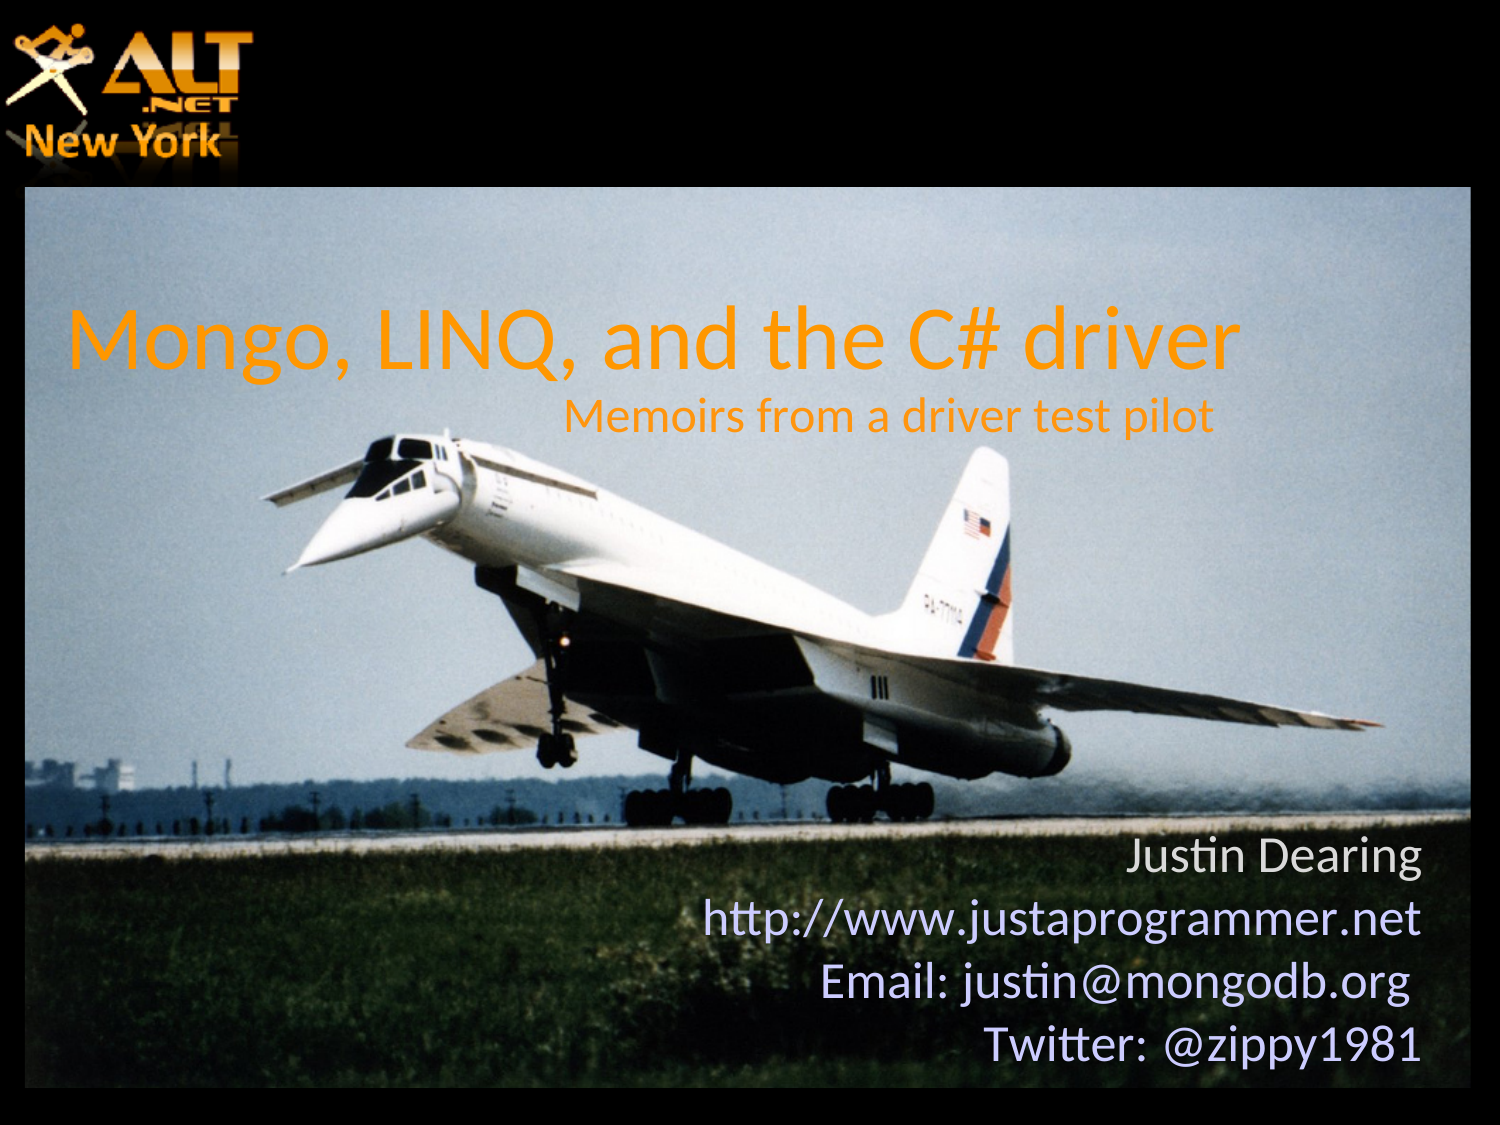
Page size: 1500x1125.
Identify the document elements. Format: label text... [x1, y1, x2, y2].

text_box Mongo, LINQ, and the C# driver [50, 212, 1326, 454]
text_box Memoirs from a driver test pilot [548, 374, 1242, 451]
text_box Justin Dearing http://www.justaprogrammer.net Email: justin@mongodb.org Twitter: @zippy1981 [37, 825, 1438, 1114]
picture [0, 0, 1471, 1088]
